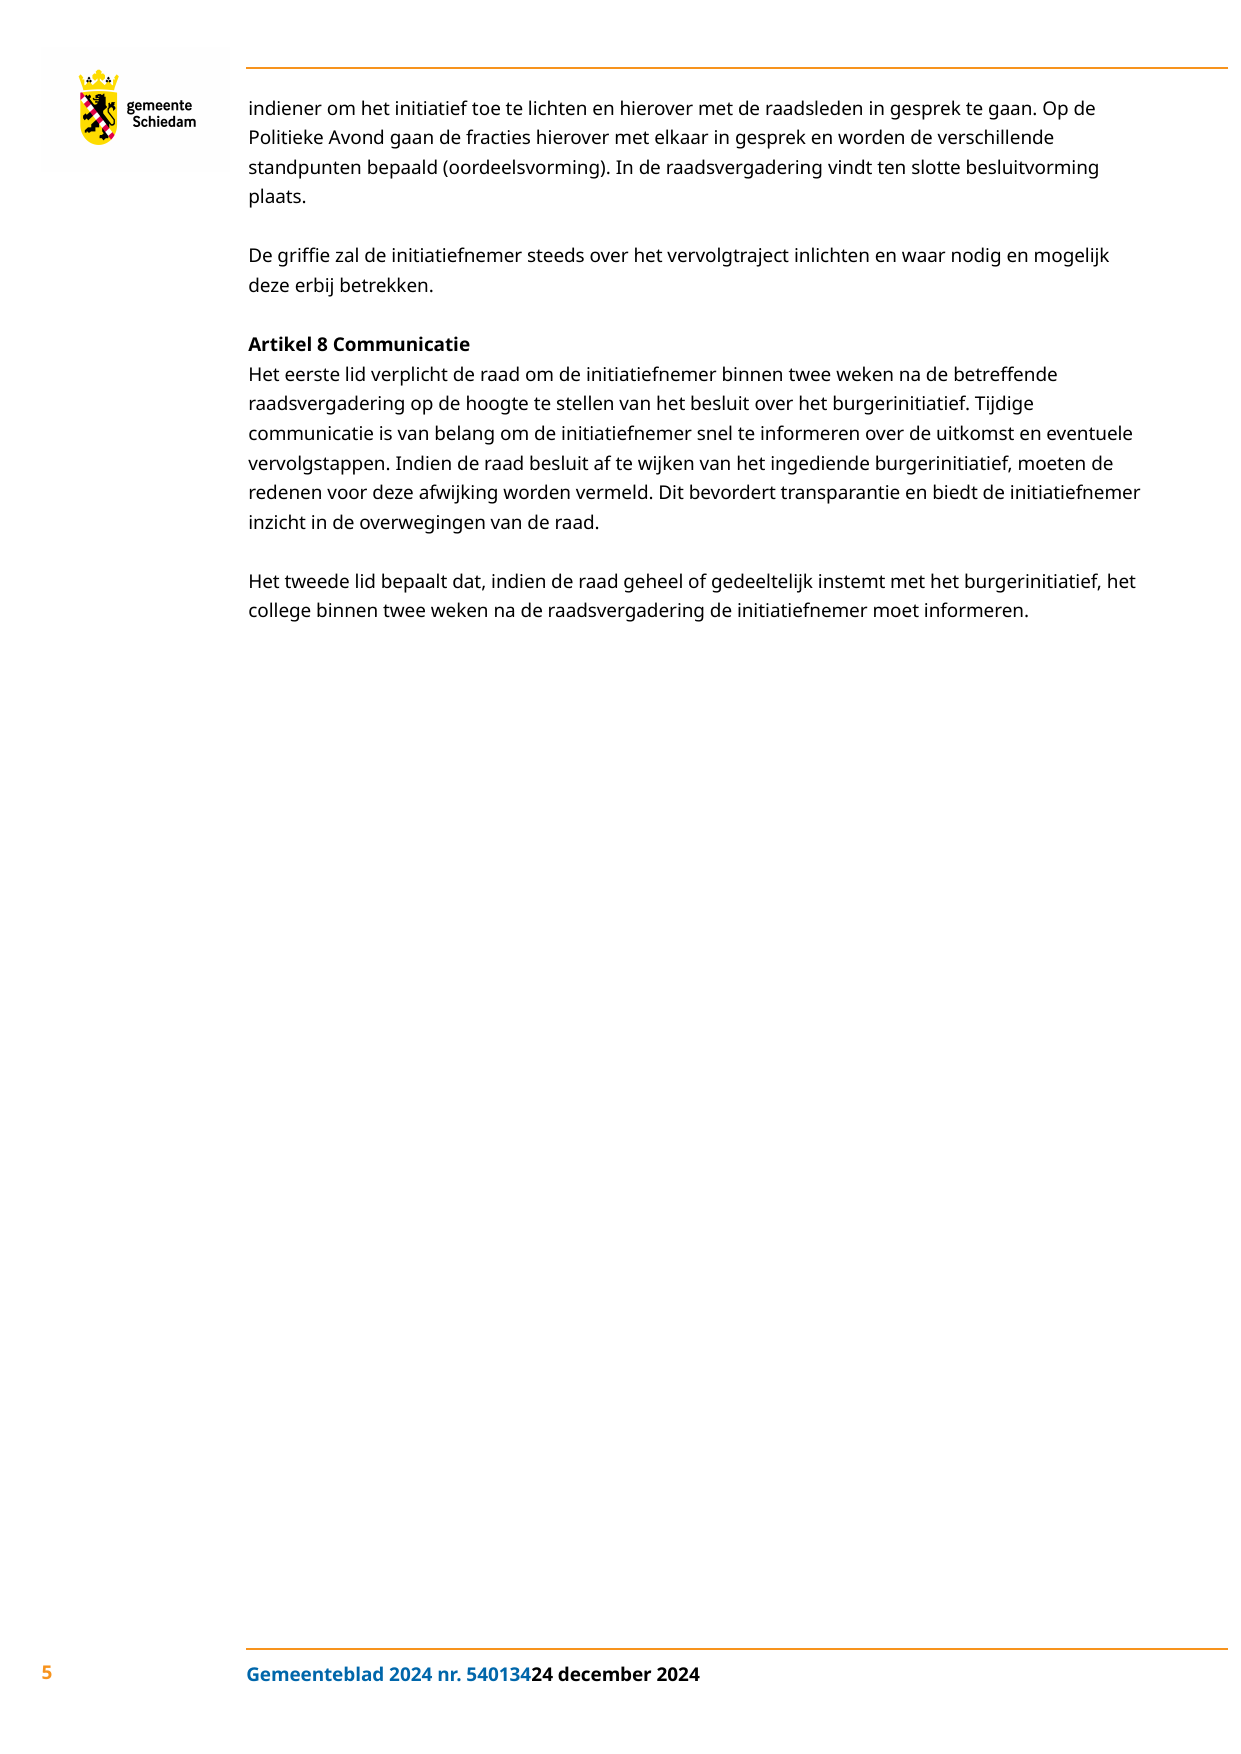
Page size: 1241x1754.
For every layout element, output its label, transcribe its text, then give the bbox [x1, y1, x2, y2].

text Het eerste lid verplicht de raad om de initiatiefnemer binnen twee weken na de betreffende raadsvergadering op de hoogte te stellen van het besluit over het burgerinitiatief. Tijdige communicatie is van belang om de initiatiefnemer snel te informeren over de uitkomst en eventuele vervolgstappen. Indien de raad besluit af te wijken van het ingediende burgerinitiatief, moeten de redenen voor deze afwijking worden vermeld. Dit bevordert transparantie en biedt de initiatiefnemer inzicht in de overwegingen van de raad. [248, 361, 1152, 535]
text Artikel 8 Communicatie [248, 331, 1152, 357]
picture [41, 47, 231, 172]
text Het tweede lid bepaalt dat, indien de raad geheel of gedeeltelijk instemt met het burgerinitiatief, het college binnen twee weken na de raadsvergadering de initiatiefnemer moet informeren. [248, 568, 1152, 623]
text indiener om het initiatief toe te lichten en hierover met de raadsleden in gesprek te gaan. Op de Politieke Avond gaan de fracties hierover met elkaar in gesprek en worden de verschillende standpunten bepaald (oordeelsvorming). In de raadsvergadering vindt ten slotte besluitvorming plaats. [248, 95, 1152, 209]
text De griffie zal de initiatiefnemer steeds over het vervolgtraject inlichten en waar nodig en mogelijk deze erbij betrekken. [248, 243, 1152, 298]
